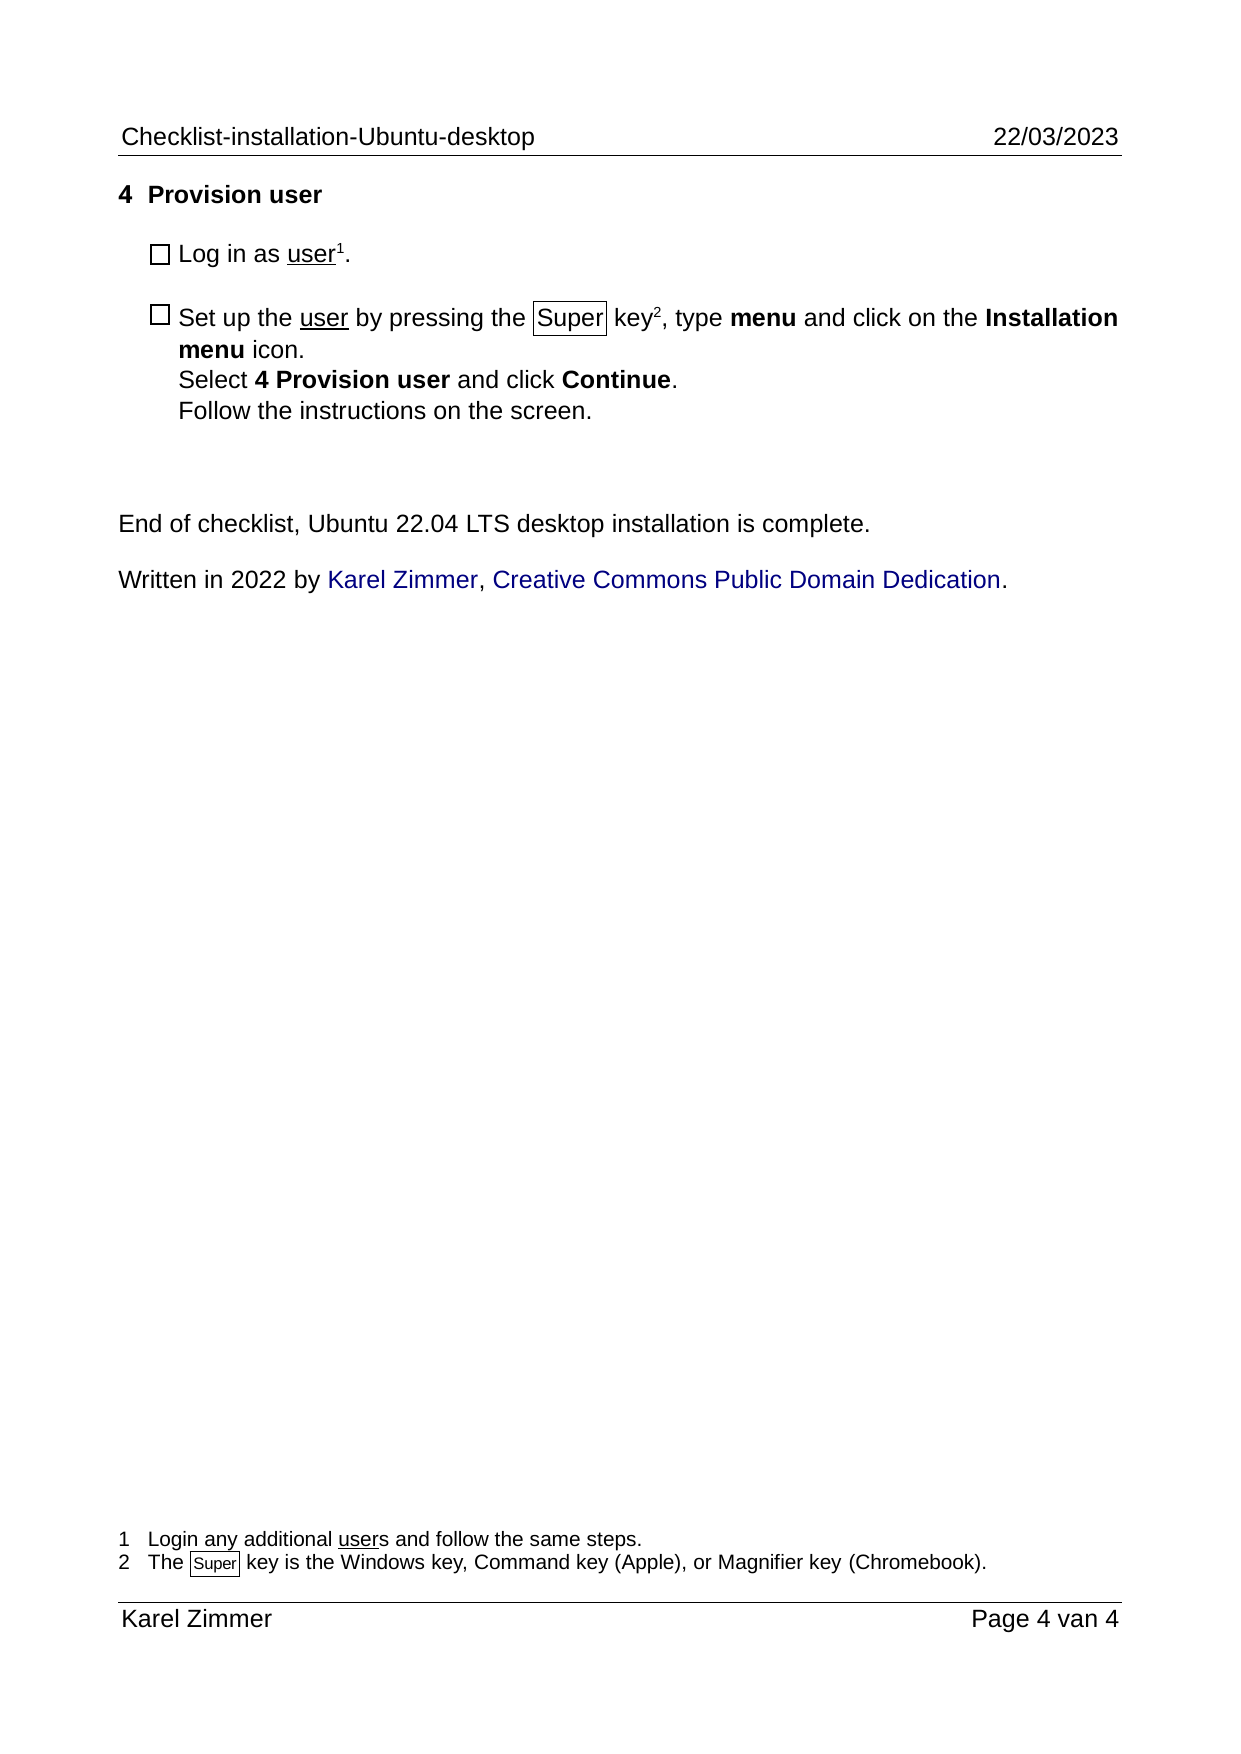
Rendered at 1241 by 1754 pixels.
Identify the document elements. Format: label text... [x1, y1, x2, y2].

table_cell Follow the instructions on the screen. [177, 395, 1122, 426]
table_cell [141, 395, 177, 426]
table_cell [141, 300, 177, 365]
list Provision user [118, 177, 1122, 211]
table_cell [141, 269, 177, 300]
table_cell Set up the USER by pressing the Super key, type menu and click on the Installation menu icon. [177, 300, 1122, 365]
table_cell [177, 269, 1122, 300]
text End of checklist, Ubuntu 22.04 LTS desktop installation is complete. [118, 510, 1122, 538]
table_header Log in as USER. [177, 239, 1122, 269]
text Written in 2022 by Karel Zimmer, Creative Commons Public Domain Dedication. [118, 566, 1122, 594]
table_cell [141, 365, 177, 395]
table_header [141, 239, 177, 269]
table_cell Select 4 Provision user and click Continue. [177, 365, 1122, 395]
